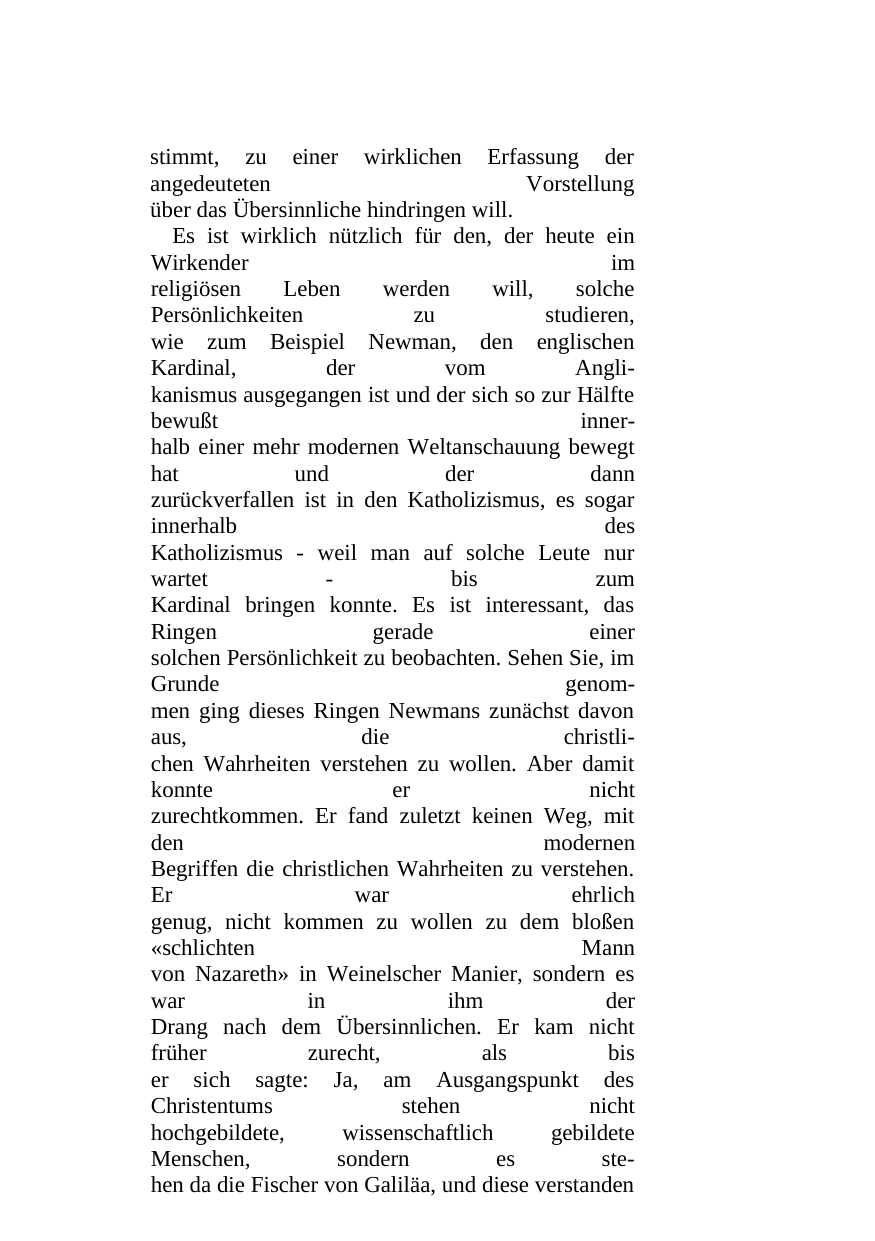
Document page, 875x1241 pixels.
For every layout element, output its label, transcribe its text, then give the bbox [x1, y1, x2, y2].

text stimmt, zu einer wirklichen Erfassung der angedeuteten Vorstellung über das Übersinnliche hindringen will. [150, 143, 634, 222]
text Es ist wirklich nützlich für den, der heute ein Wirkender im religiösen Leben werden will, solche Persönlichkeiten zu studieren, wie zum Beispiel Newman, den englischen Kardinal, der vom Angli- kanismus ausgegangen ist und der sich so zur Hälfte bewußt inner- halb einer mehr modernen Weltanschauung bewegt hat und der dann zurückverfallen ist in den Katholizismus, es sogar innerhalb des Katholizismus - weil man auf solche Leute nur wartet - bis zum Kardinal bringen konnte. Es ist interessant, das Ringen gerade einer solchen Persönlichkeit zu beobachten. Sehen Sie, im Grunde genom- men ging dieses Ringen Newmans zunächst davon aus, die christli- chen Wahrheiten verstehen zu wollen. Aber damit konnte er nicht zurechtkommen. Er fand zuletzt keinen Weg, mit den modernen Begriffen die christlichen Wahrheiten zu verstehen. Er war ehrlich genug, nicht kommen zu wollen zu dem bloßen «schlichten Mann von Nazareth» in Weinelscher Manier, sondern es war in ihm der Drang nach dem Übersinnlichen. Er kam nicht früher zurecht, als bis er sich sagte: Ja, am Ausgangspunkt des Christentums stehen nicht hochgebildete, wissenschaftlich gebildete Menschen, sondern es ste- hen da die Fischer von Galiläa, und diese verstanden [151, 222, 635, 1198]
